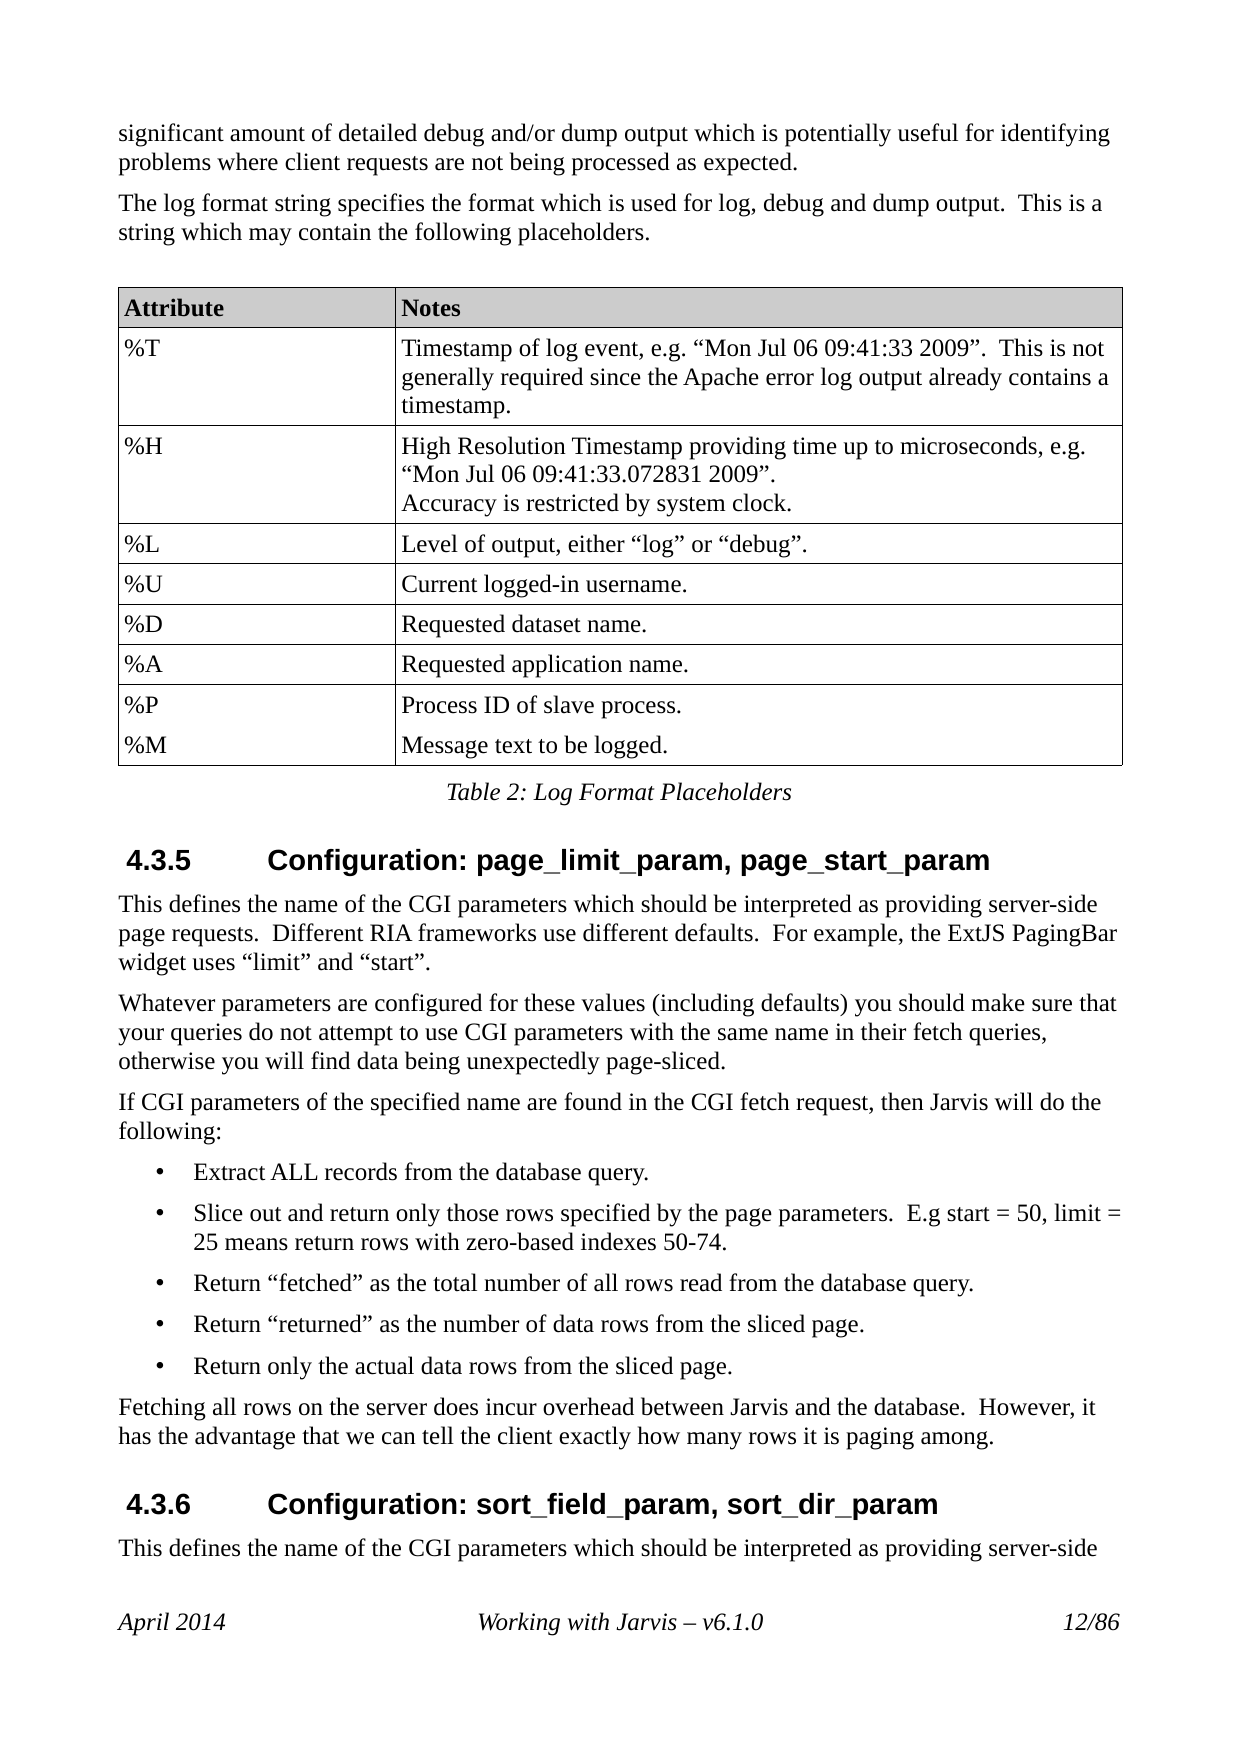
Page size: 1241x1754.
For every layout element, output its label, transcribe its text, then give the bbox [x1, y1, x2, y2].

table_cell Requested dataset name. [396, 605, 1122, 644]
table_cell Timestamp of log event, e.g. “Mon Jul 06 09:41:33 2009”. This is not generally required since the Apache error log output already contains a timestamp. [396, 328, 1122, 425]
subtitle Configuration: sort_field_param, sort_dir_param [118, 1487, 1122, 1521]
list Return “returned” as the number of data rows from the sliced page. [156, 1309, 1122, 1338]
table_cell Message text to be logged. [396, 724, 1122, 764]
text Fetching all rows on the server does incur overhead between Jarvis and the database. However, it has the advantage that we can tell the client exactly how many rows it is paging among. [118, 1392, 1122, 1449]
list Slice out and return only those rows specified by the page parameters. E.g start = 50, limit = 25 means return rows with zero-based indexes 50-74. [156, 1198, 1122, 1256]
table_cell High Resolution Timestamp providing time up to microseconds, e.g. “Mon Jul 06 09:41:33.072831 2009”. Accuracy is restricted by system clock. [396, 426, 1122, 523]
text This defines the name of the CGI parameters which should be interpreted as providing server-side page requests. Different RIA frameworks use different defaults. For example, the ExtJS PagingBar widget uses “limit” and “start”. [118, 889, 1122, 976]
list Return only the actual data rows from the sliced page. [156, 1351, 1122, 1379]
table_cell Level of output, either “log” or “debug”. [396, 524, 1122, 563]
text The log format string specifies the format which is used for log, debug and dump output. This is a string which may contain the following placeholders. [118, 188, 1122, 246]
table_cell %H [119, 426, 395, 523]
text If CGI parameters of the specified name are found in the CGI fetch request, then Jarvis will do the following: [118, 1087, 1122, 1144]
table_cell %D [119, 605, 395, 644]
table_cell %M [119, 724, 395, 764]
table_cell %U [119, 564, 395, 603]
text significant amount of detailed debug and/or dump output which is potentially useful for identifying problems where client requests are not being processed as expected. [118, 118, 1122, 176]
table_cell Process ID of slave process. [396, 685, 1122, 724]
table_cell %A [119, 645, 395, 684]
text Table 2: Log Format Placeholders [118, 777, 1122, 806]
text Whatever parameters are configured for these values (including defaults) you should make sure that your queries do not attempt to use CGI parameters with the same name in their fetch queries, otherwise you will find data being unexpectedly page-sliced. [118, 988, 1122, 1074]
list Extract ALL records from the database query. [156, 1157, 1122, 1186]
table_cell %P [119, 685, 395, 724]
table_header Attribute [119, 288, 395, 327]
table_header Notes [396, 288, 1122, 327]
table_cell Requested application name. [396, 645, 1122, 684]
subtitle Configuration: page_limit_param, page_start_param [118, 843, 1122, 877]
table_cell Current logged-in username. [396, 564, 1122, 603]
table_cell %L [119, 524, 395, 563]
text This defines the name of the CGI parameters which should be interpreted as providing server-side [118, 1533, 1122, 1562]
table_cell %T [119, 328, 395, 425]
list Return “fetched” as the total number of all rows read from the database query. [156, 1268, 1122, 1297]
